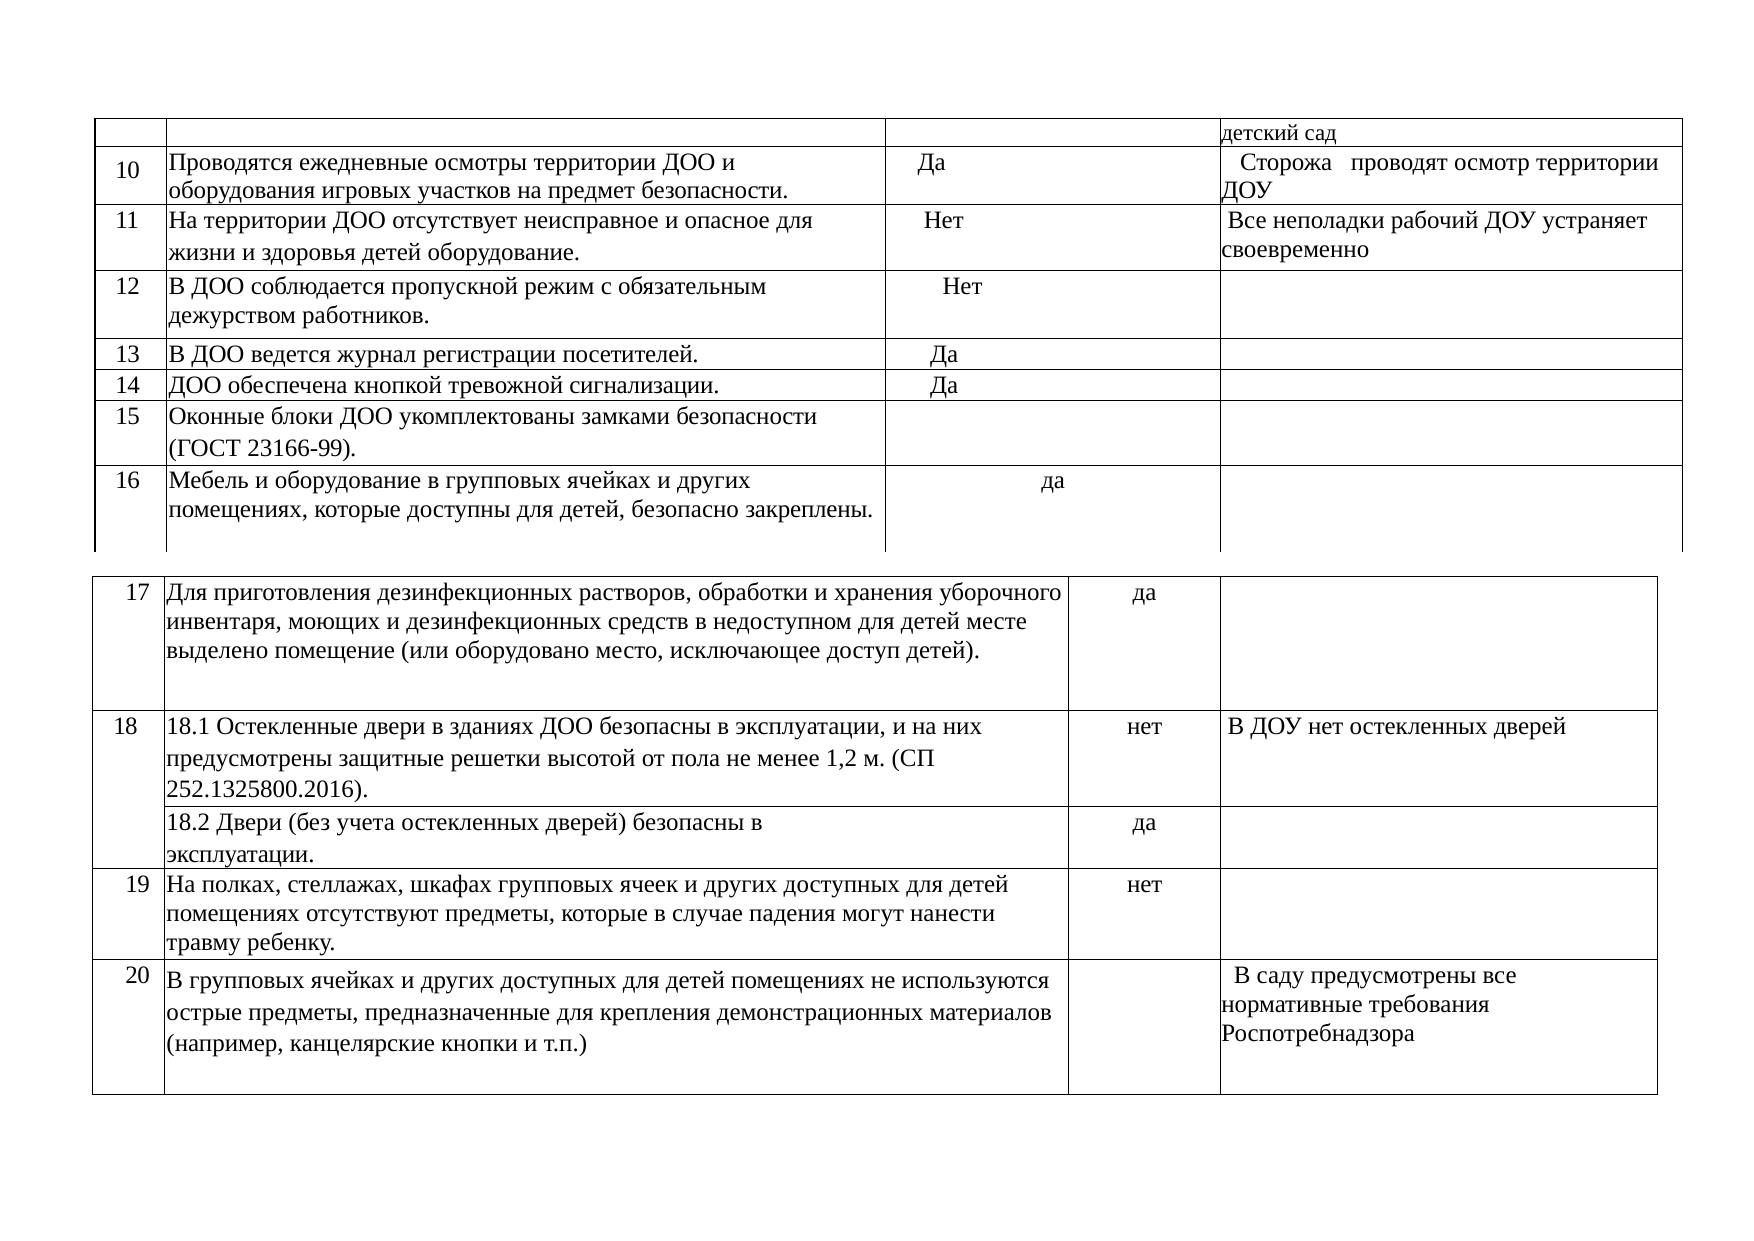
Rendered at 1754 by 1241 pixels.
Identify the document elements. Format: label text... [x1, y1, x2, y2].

table_cell 18.2 Двери (без учета остекленных дверей) безопасны в эксплуатации. [165, 807, 1068, 868]
table_header да [1069, 577, 1220, 710]
table_cell 14 [96, 370, 166, 400]
table_cell [886, 401, 1220, 464]
table_cell ДОО обеспечена кнопкой тревожной сигнализации. [167, 370, 885, 400]
table_cell да [1069, 807, 1220, 868]
table_cell В саду предусмотрены все нормативные требования Роспотребнадзора [1221, 960, 1657, 1094]
table_cell [96, 119, 166, 146]
table_cell нет [1069, 711, 1220, 806]
table_cell Да [886, 339, 1220, 369]
table_cell детский сад [1221, 119, 1682, 146]
table_cell Нет [886, 205, 1220, 270]
table_cell Проводятся ежедневные осмотры территории ДОО и оборудования игровых участков на предмет безопасности. [167, 147, 885, 204]
table_cell На территории ДОО отсутствует неисправное и опасное для жизни и здоровья детей оборудование. [167, 205, 885, 270]
table_cell нет [1069, 869, 1220, 959]
table_cell Да [886, 370, 1220, 400]
table_cell 10 [96, 147, 166, 204]
table_cell В ДОУ нет остекленных дверей [1221, 711, 1657, 806]
table_cell Мебель и оборудование в групповых ячейках и других помещениях, которые доступны для детей, безопасно закреплены. [167, 466, 885, 552]
table_cell [1221, 401, 1682, 464]
table_cell 13 [96, 339, 166, 369]
table_cell да [886, 466, 1220, 552]
table_cell 11 [96, 205, 166, 270]
table_cell На полках, стеллажах, шкафах групповых ячеек и других доступных для детей помещениях отсутствуют предметы, которые в случае падения могут нанести травму ребенку. [165, 869, 1068, 959]
table_cell 12 [96, 271, 166, 338]
table_cell 18 [93, 711, 164, 868]
table_cell [1221, 466, 1682, 552]
table_cell [1221, 869, 1657, 959]
table_header 17 [93, 577, 164, 710]
table_cell В ДОО соблюдается пропускной режим с обязательным дежурством работников. [167, 271, 885, 338]
table_cell Да [886, 147, 1220, 204]
table_header Для приготовления дезинфекционных растворов, обработки и хранения уборочного инвентаря, моющих и дезинфекционных средств в недоступном для детей месте выделено помещение (или оборудовано место, исключающее доступ детей). [165, 577, 1068, 710]
table_cell Оконные блоки ДОО укомплектованы замками безопасности (ГОСТ 23166-99). [167, 401, 885, 464]
table_cell В ДОО ведется журнал регистрации посетителей. [167, 339, 885, 369]
table_cell 16 [96, 466, 166, 552]
table_cell Все неполадки рабочий ДОУ устраняет своевременно [1221, 205, 1682, 270]
table_cell В групповых ячейках и других доступных для детей помещениях не используются острые предметы, предназначенные для крепления демонстрационных материалов (например, канцелярские кнопки и т.п.) [165, 960, 1068, 1094]
table_cell [886, 119, 1220, 146]
table_cell 15 [96, 401, 166, 464]
table_cell [1221, 807, 1657, 868]
table_cell Нет [886, 271, 1220, 338]
table_cell [1221, 370, 1682, 400]
table_cell [167, 119, 885, 146]
table_cell 19 [93, 869, 164, 959]
table_cell [1069, 960, 1220, 1094]
table_cell Сторожа проводят осмотр территории ДОУ [1221, 147, 1682, 204]
table_cell [1221, 339, 1682, 369]
table_cell 18.1 Остекленные двери в зданиях ДОО безопасны в эксплуатации, и на них предусмотрены защитные решетки высотой от пола не менее 1,2 м. (СП 252.1325800.2016). [165, 711, 1068, 806]
table_cell [1221, 271, 1682, 338]
table_cell 20 [93, 960, 164, 1094]
table_header [1221, 577, 1657, 710]
